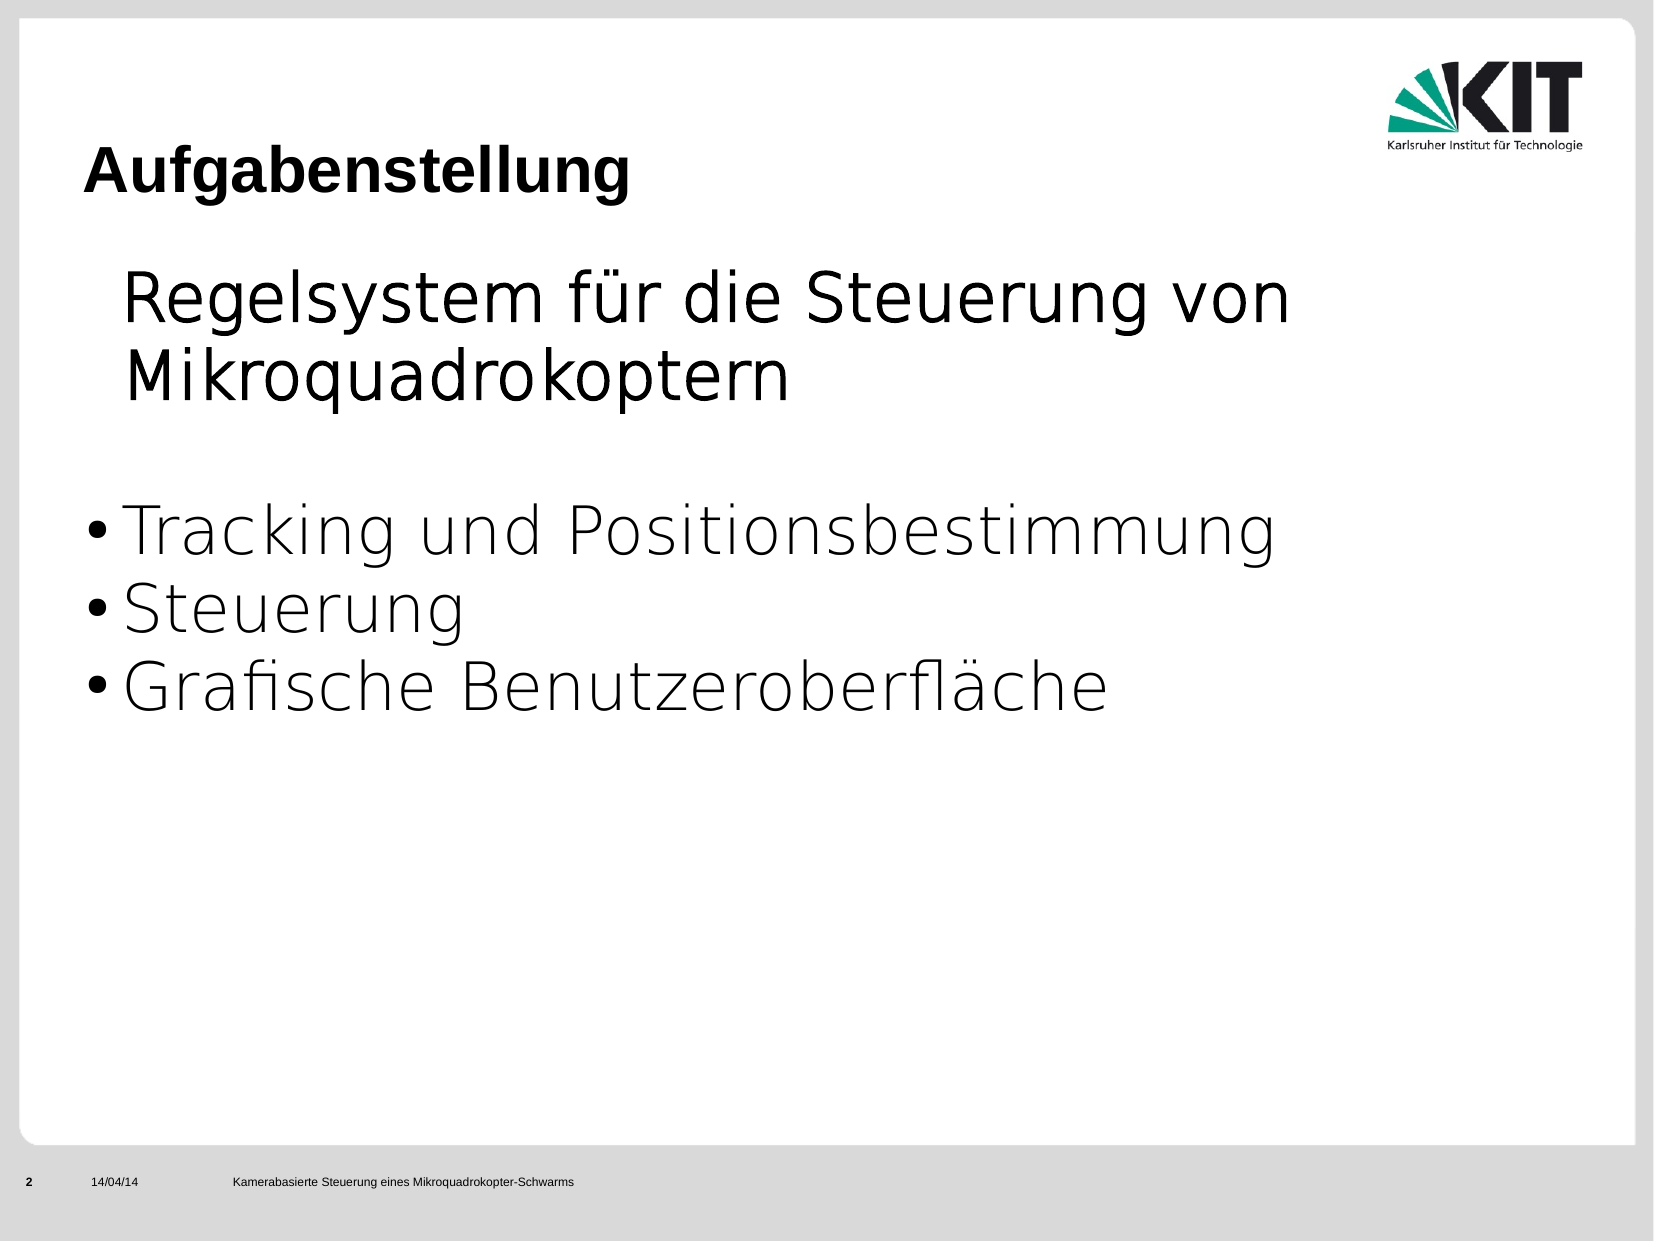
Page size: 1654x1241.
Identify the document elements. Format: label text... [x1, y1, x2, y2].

picture [0, 0, 1654, 1241]
text_box Regelsystem für die Steuerung von Mikroquadrokoptern Tracking und Positionsbestimmung Steuerung Grafische Benutzeroberfläche [70, 251, 1583, 734]
title Aufgabenstellung [82, 49, 1571, 251]
